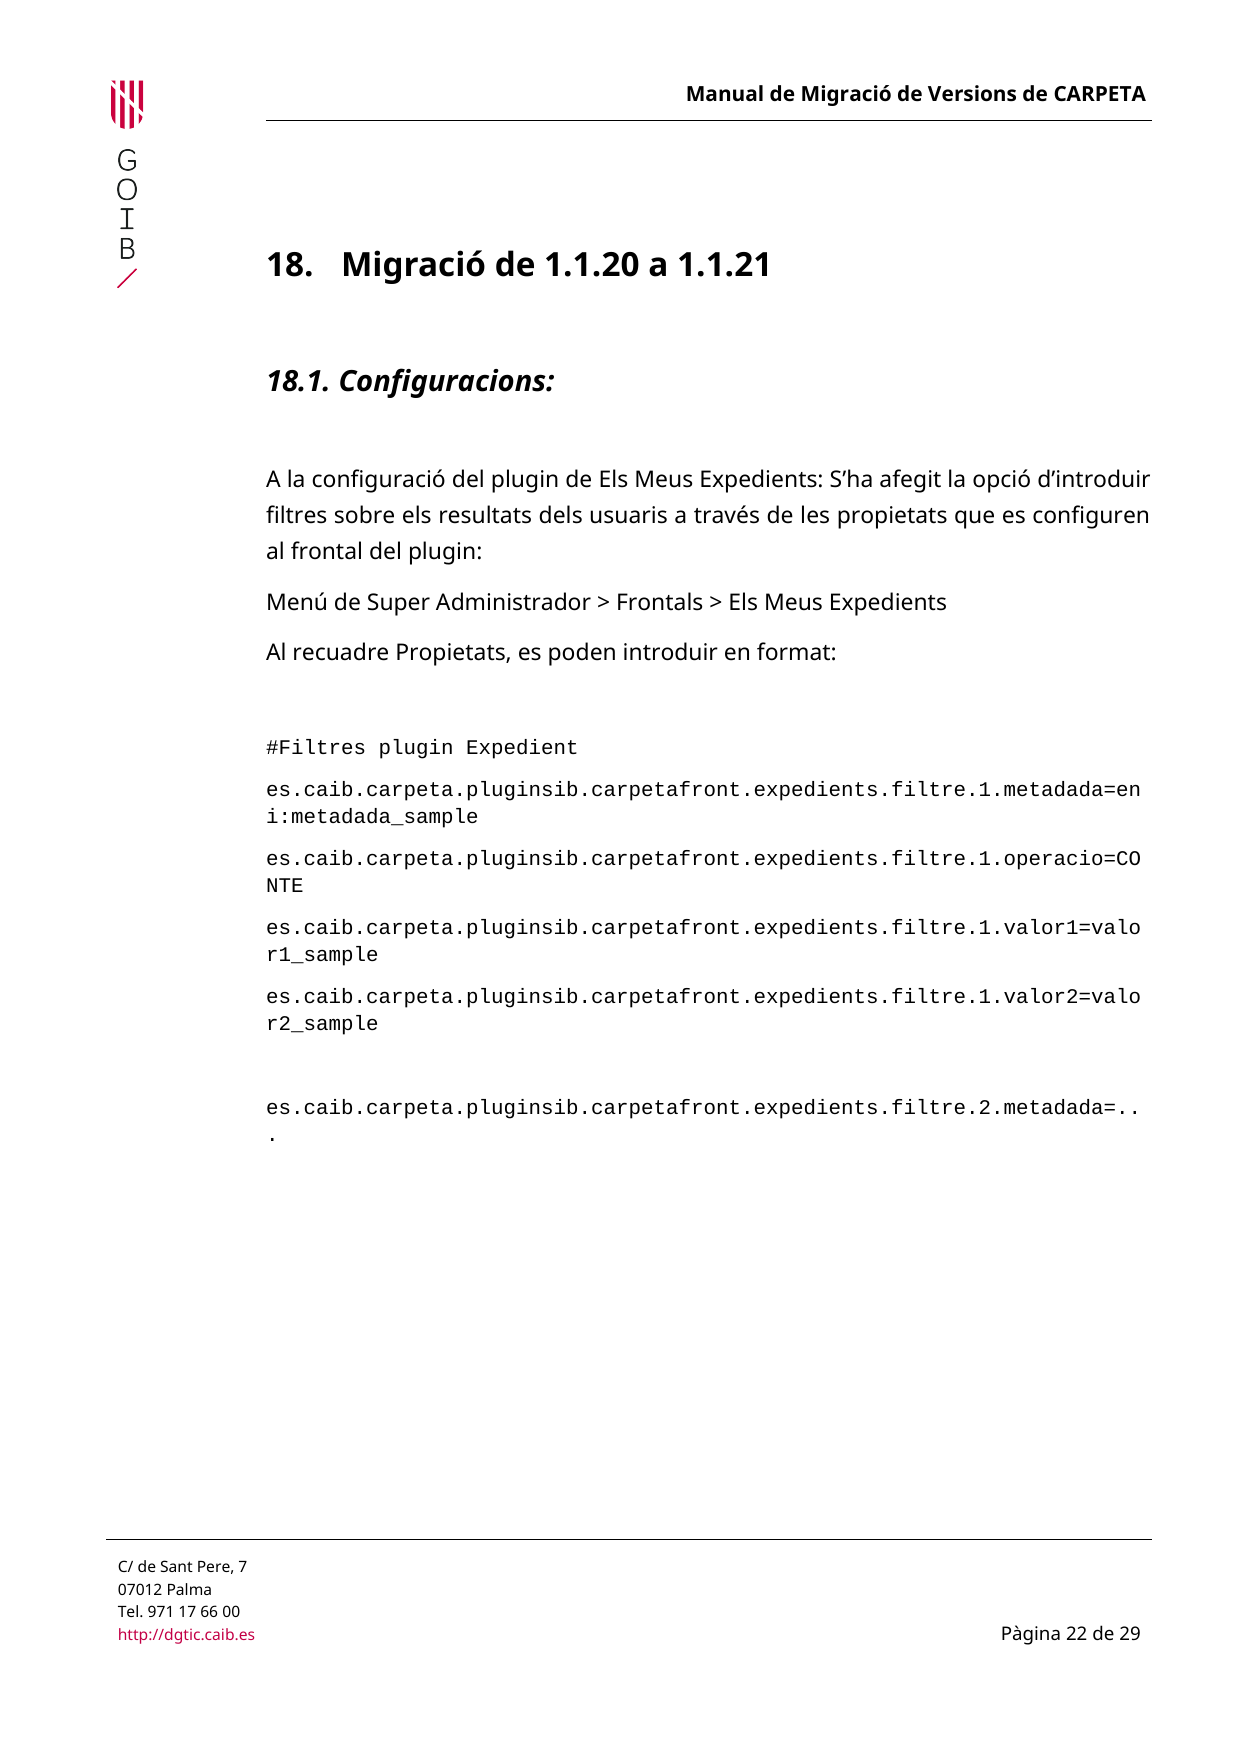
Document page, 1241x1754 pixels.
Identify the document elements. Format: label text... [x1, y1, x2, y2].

text Menú de Super Administrador > Frontals > Els Meus Expedients [266, 586, 1152, 617]
picture [82, 57, 172, 319]
subtitle Configuracions: [266, 361, 1152, 400]
subtitle Migració de 1.1.20 a 1.1.21 [266, 241, 1152, 286]
text es.caib.carpeta.pluginsib.carpetafront.expedients.filtre.1.valor2=valor2_sample [266, 986, 1152, 1037]
text es.caib.carpeta.pluginsib.carpetafront.expedients.filtre.1.operacio=CONTE [266, 848, 1152, 899]
text Al recuadre Propietats, es poden introduir en format: [266, 636, 1152, 667]
text #Filtres plugin Expedient [266, 737, 1152, 761]
text A la configuració del plugin de Els Meus Expedients: S’ha afegit la opció d’introduir filtres sobre els resultats dels usuaris a través de les propietats que es configuren al frontal del plugin: [266, 463, 1152, 566]
text es.caib.carpeta.pluginsib.carpetafront.expedients.filtre.1.valor1=valor1_sample [266, 917, 1152, 968]
text es.caib.carpeta.pluginsib.carpetafront.expedients.filtre.2.metadada=... [266, 1097, 1152, 1147]
text es.caib.carpeta.pluginsib.carpetafront.expedients.filtre.1.metadada=eni:metadada_sample [266, 779, 1152, 830]
